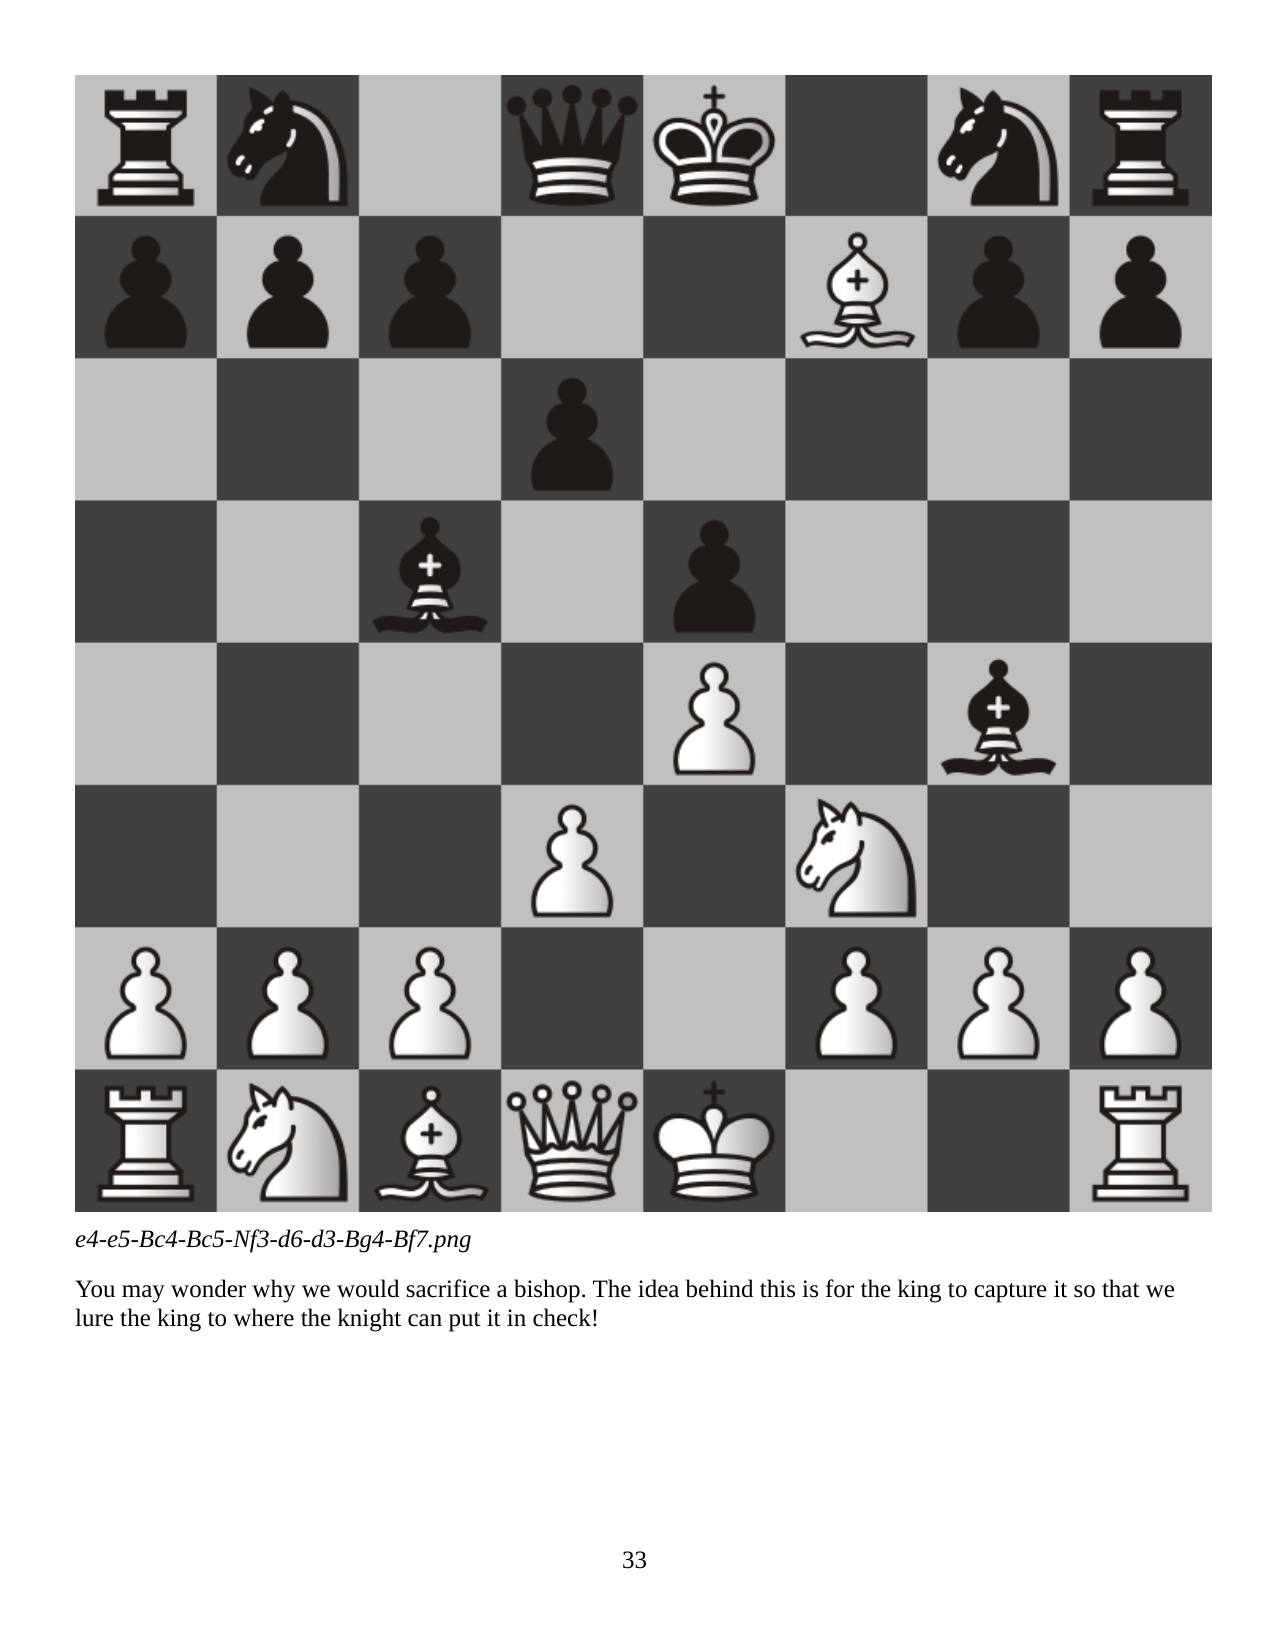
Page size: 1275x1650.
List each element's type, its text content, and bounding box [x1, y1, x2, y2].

text You may wonder why we would sacrifice a bishop. The idea behind this is for the king to capture it so that we lure the king to where the knight can put it in check! [75, 1274, 1200, 1332]
text e4-e5-Bc4-Bc5-Nf3-d6-d3-Bg4-Bf7.png [75, 1224, 1200, 1253]
picture [75, 75, 1212, 1212]
